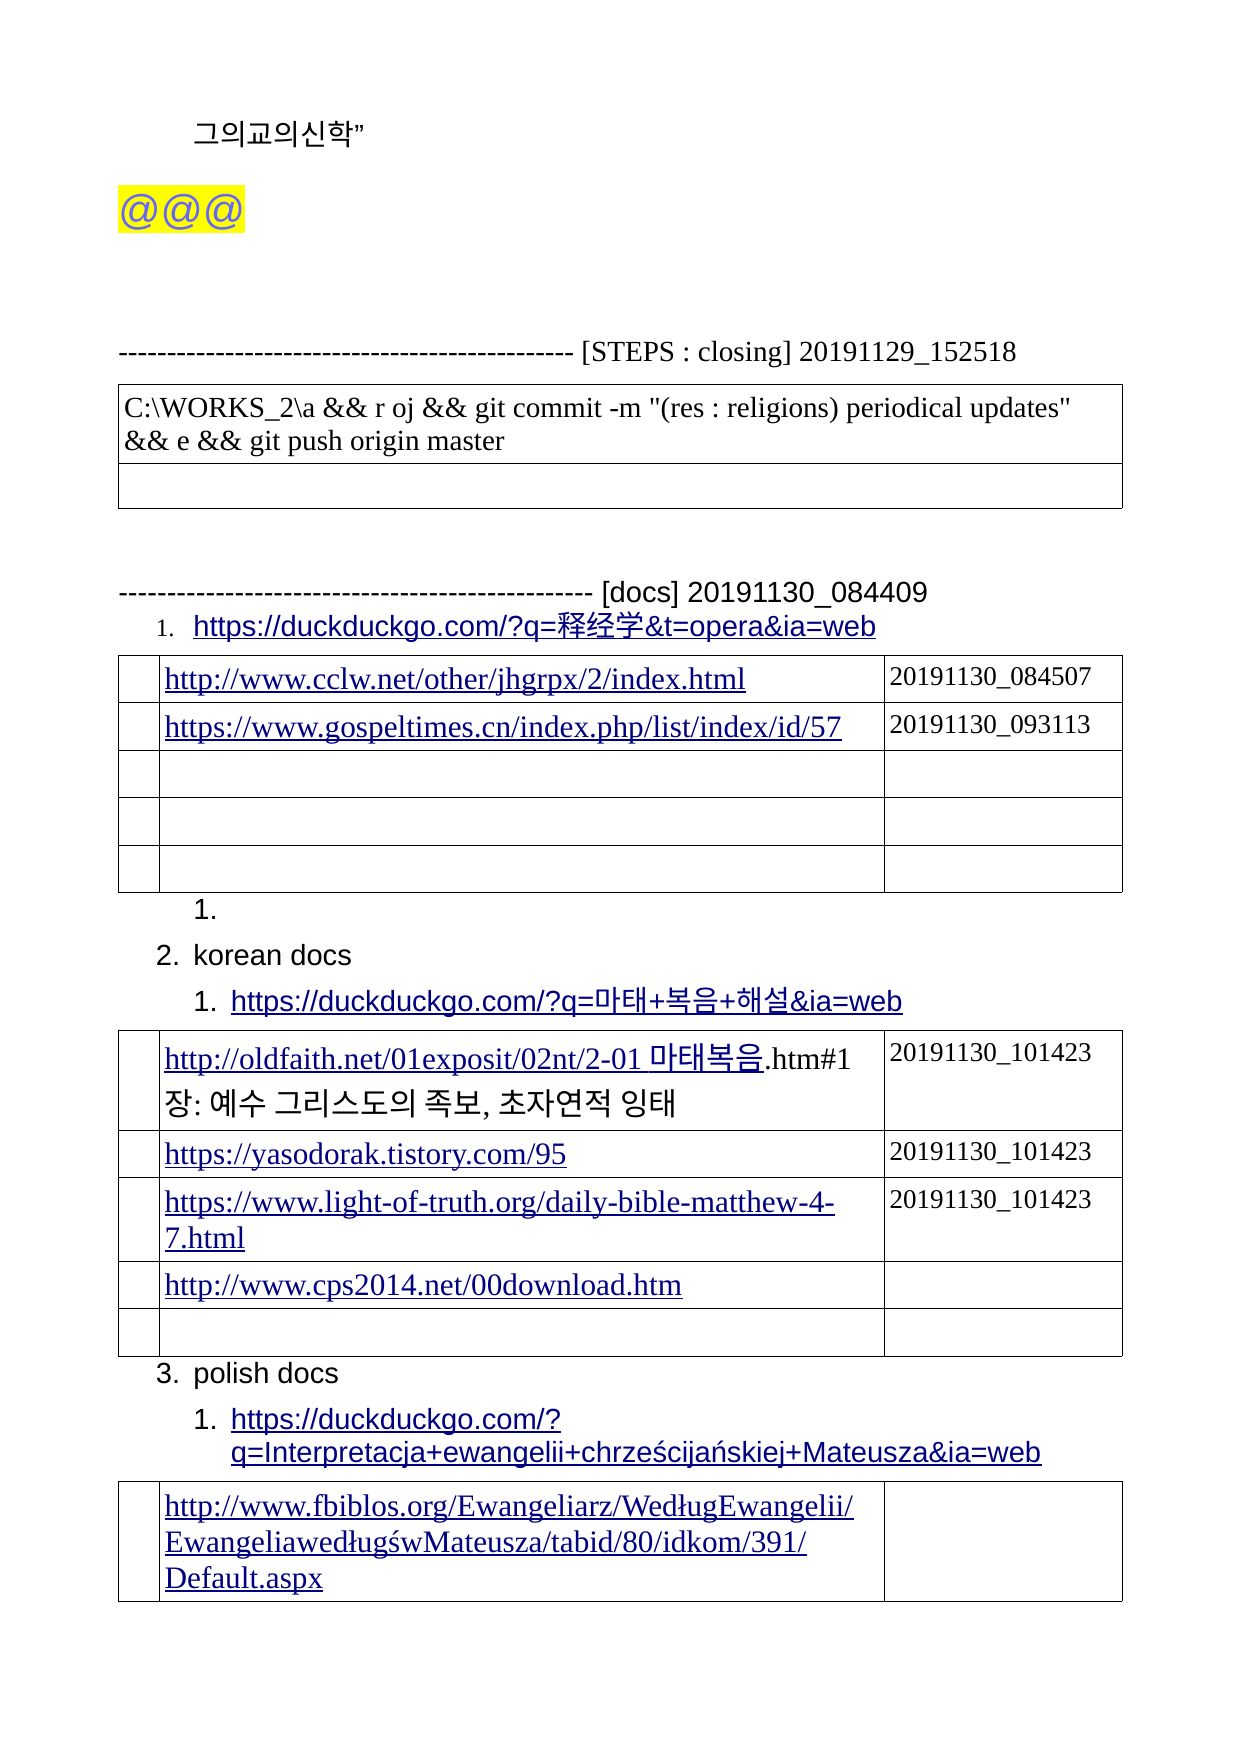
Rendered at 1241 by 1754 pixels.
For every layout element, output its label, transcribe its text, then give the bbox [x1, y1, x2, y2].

table_cell [119, 1309, 159, 1356]
table_cell https://yasodorak.tistory.com/95 [160, 1131, 884, 1177]
table_cell [885, 798, 1122, 844]
table_cell [119, 1262, 159, 1308]
table_cell [885, 1309, 1122, 1356]
list 그의교의신학” [156, 118, 1122, 152]
text ------------------------------------------------- [docs] 20191130_084409 [118, 575, 1122, 608]
table_cell 20191130_093113 [885, 703, 1122, 749]
table_cell [119, 751, 159, 797]
table_cell [885, 1262, 1122, 1308]
list korean docs [156, 938, 1122, 972]
table_cell https://www.light-of-truth.org/daily-bible-matthew-4-7.html [160, 1178, 884, 1261]
table_cell http://www.cps2014.net/00download.htm [160, 1262, 884, 1308]
list https://duckduckgo.com/?q=마태+복음+해설&ia=web [193, 984, 1122, 1018]
table_header [119, 656, 159, 702]
table_cell [160, 798, 884, 844]
table_cell [885, 751, 1122, 797]
table_header [885, 1482, 1122, 1601]
list https://duckduckgo.com/?q=Interpretacja+ewangelii+chrześcijańskiej+Mateusza&ia=web [193, 1402, 1122, 1469]
table_cell 20191130_101423 [885, 1131, 1122, 1177]
table_cell [160, 1309, 884, 1356]
table_header 20191130_084507 [885, 656, 1122, 702]
table_cell [119, 1178, 159, 1261]
table_cell [160, 846, 884, 892]
table_cell https://www.gospeltimes.cn/index.php/list/index/id/57 [160, 703, 884, 749]
text ----------------------------------------------- [STEPS : closing] 20191129_152518 [118, 334, 1122, 367]
table_cell [119, 798, 159, 844]
table_header http://www.fbiblos.org/Ewangeliarz/WedługEwangelii/EwangeliawedługśwMateusza/tabid/80/idkom/391/Default.aspx [160, 1482, 884, 1601]
table_cell [160, 751, 884, 797]
table_header http://www.cclw.net/other/jhgrpx/2/index.html [160, 656, 884, 702]
table_cell [119, 1131, 159, 1177]
list polish docs [156, 1357, 1122, 1389]
table_header http://oldfaith.net/01exposit/02nt/2-01마태복음.htm#1장: 예수 그리스도의 족보, 초자연적 잉태 [160, 1031, 884, 1130]
table_cell [119, 464, 1122, 508]
table_cell 20191130_101423 [885, 1178, 1122, 1261]
text @@@ [118, 185, 1122, 233]
table_header [119, 1031, 159, 1130]
table_header C:\WORKS_2\a && r oj && git commit -m "(res : religions) periodical updates" && e && git push origin master [119, 385, 1122, 463]
table_header 20191130_101423 [885, 1031, 1122, 1130]
table_cell [119, 846, 159, 892]
table_cell [119, 703, 159, 749]
table_cell [885, 846, 1122, 892]
list https://duckduckgo.com/?q=释经学&t=opera&ia=web [156, 608, 1122, 642]
table_header [119, 1482, 159, 1601]
